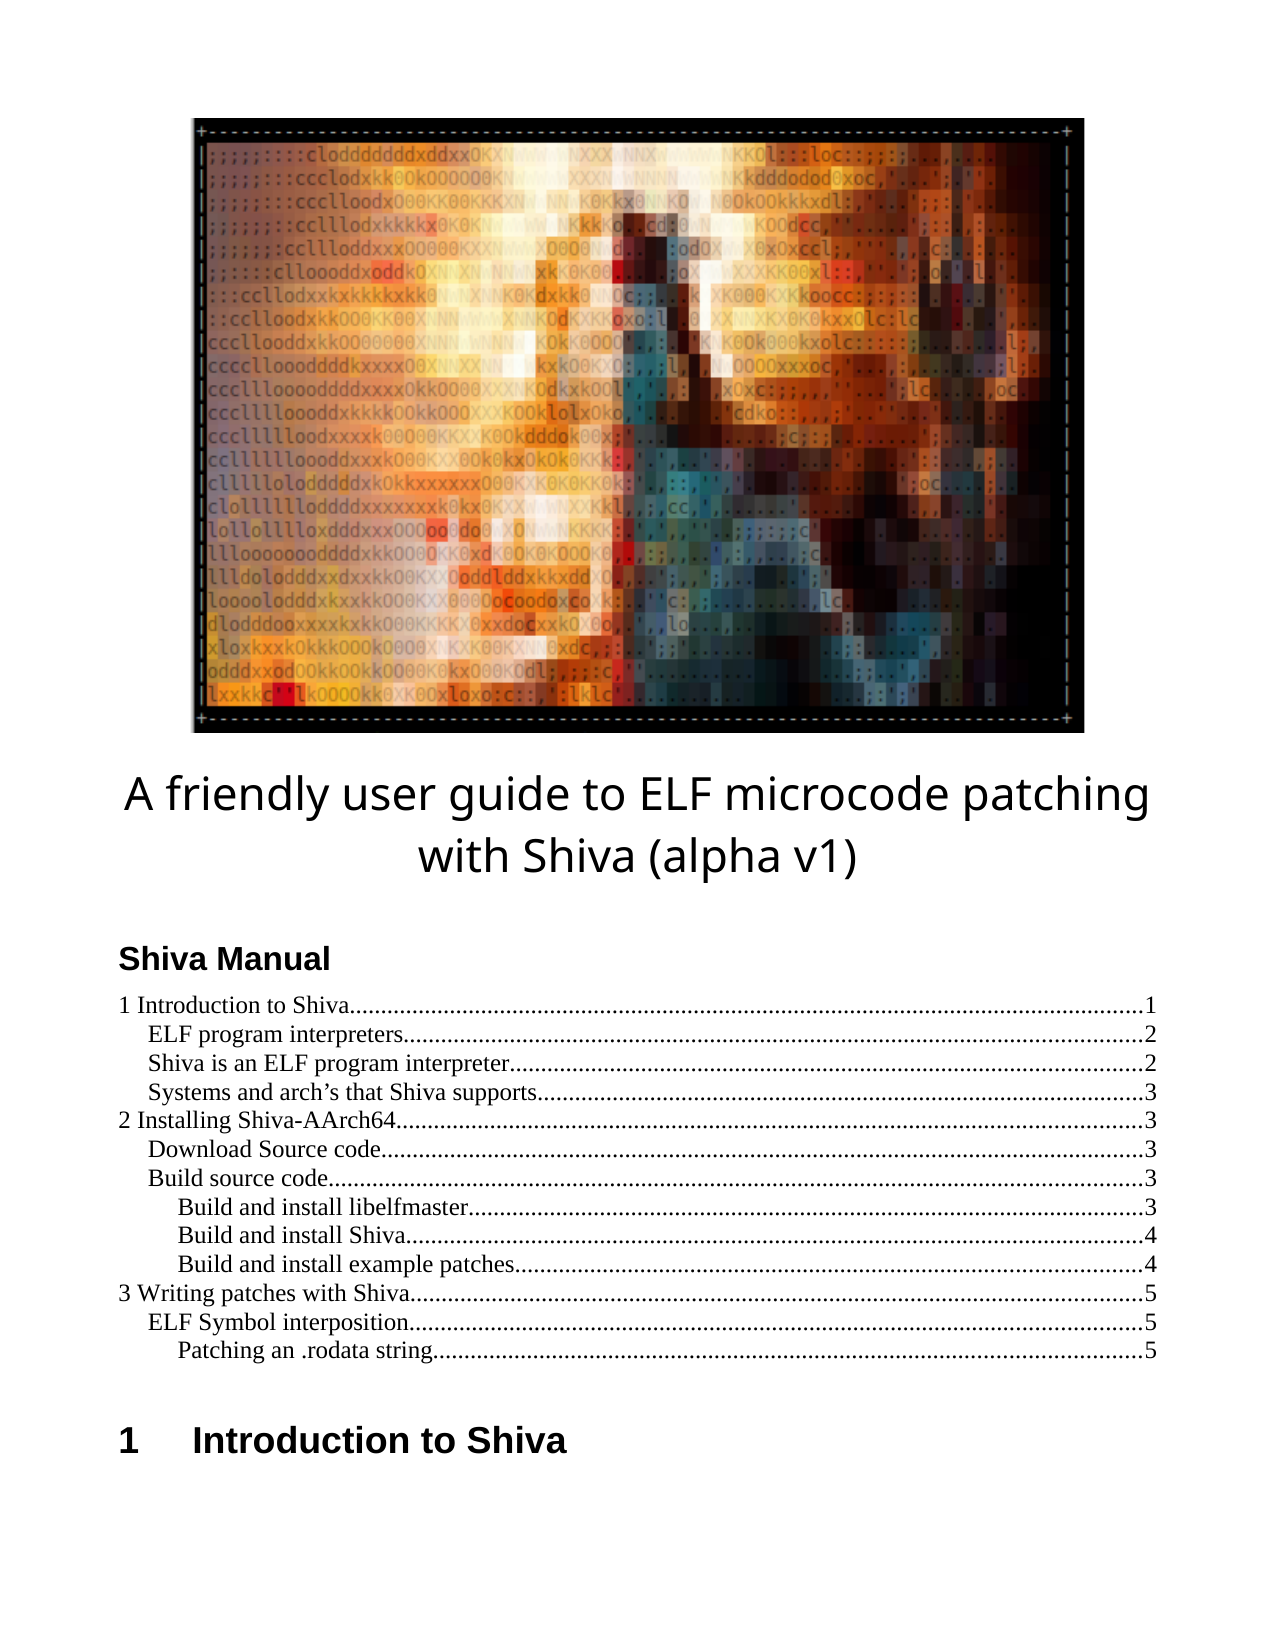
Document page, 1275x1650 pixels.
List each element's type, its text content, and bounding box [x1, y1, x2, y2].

text A friendly user guide to ELF microcode patching with Shiva (alpha v1) [118, 761, 1157, 886]
text ELF program interpreters 2 [148, 1019, 1157, 1048]
text Build and install Shiva 4 [177, 1220, 1157, 1249]
subtitle Introduction to Shiva [118, 1418, 1157, 1461]
text Patching an .rodata string 5 [177, 1335, 1157, 1364]
text 1 Introduction to Shiva 1 [118, 990, 1157, 1019]
text ELF Symbol interposition 5 [148, 1307, 1157, 1335]
picture [190, 118, 1085, 733]
text Build source code 3 [148, 1163, 1157, 1192]
text Download Source code 3 [148, 1134, 1157, 1163]
text 2 Installing Shiva-AArch64 3 [118, 1105, 1157, 1134]
text Shiva is an ELF program interpreter 2 [148, 1048, 1157, 1077]
text 3 Writing patches with Shiva 5 [118, 1278, 1157, 1307]
text Build and install libelfmaster 3 [177, 1192, 1157, 1220]
subtitle Shiva Manual [118, 939, 1157, 978]
text Build and install example patches 4 [177, 1249, 1157, 1278]
text Systems and arch’s that Shiva supports 3 [148, 1077, 1157, 1105]
